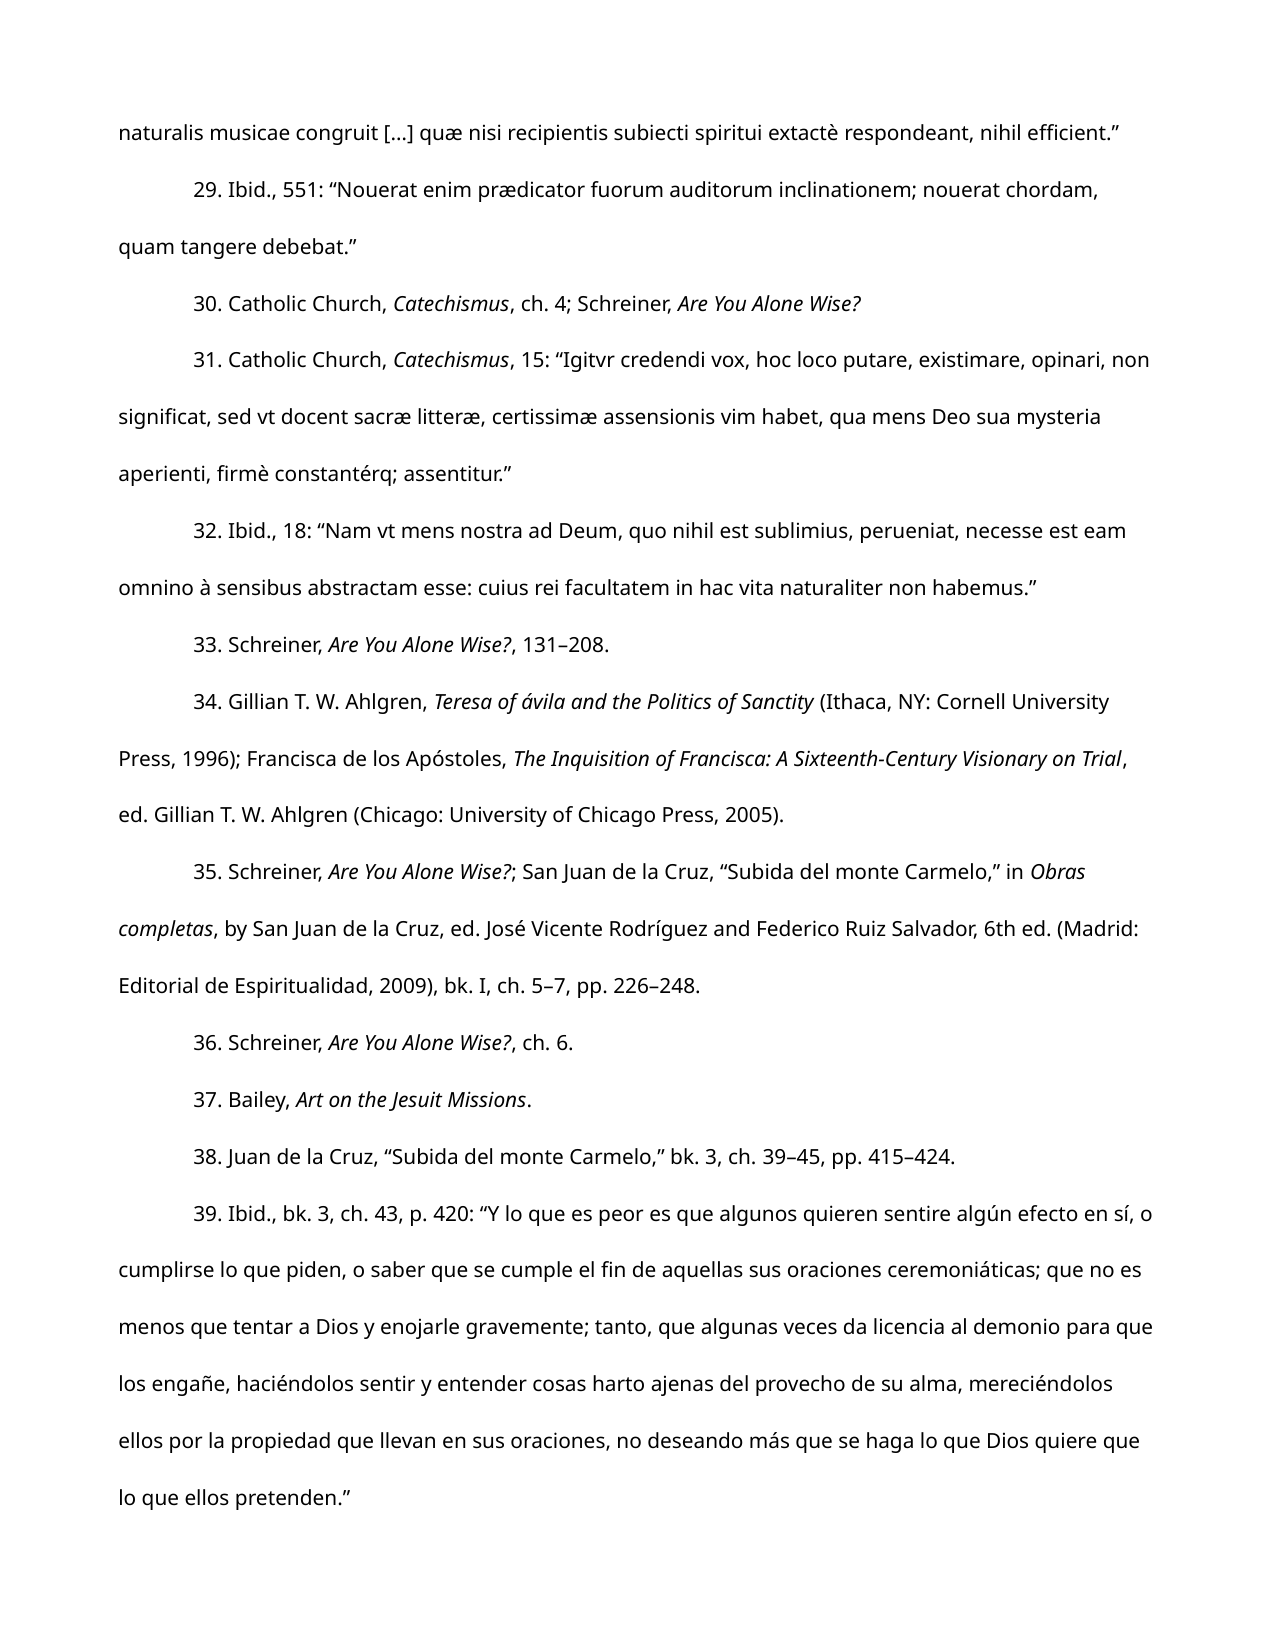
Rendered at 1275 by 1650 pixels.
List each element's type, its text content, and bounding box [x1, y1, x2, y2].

text Ibid., 18: “Nam vt mens nostra ad Deum, quo nihil est sublimius, perueniat, necesse est eam omnino à sensibus abstractam esse: cuius rei facultatem in hac vita naturaliter non habemus.” [118, 516, 1157, 602]
text naturalis musicae congruit […] quæ nisi recipientis subiecti spiritui extactè respondeant, nihil efficient.” [118, 118, 1157, 147]
text Schreiner, Are You Alone Wise?, ch. 6. [118, 1028, 1157, 1057]
text Gillian T. W. Ahlgren, Teresa of ávila and the Politics of Sanctity (Ithaca, NY: Cornell University Press, 1996); Francisca de los Apóstoles, The Inquisition of Francisca: A Sixteenth-Century Visionary on Trial, ed. Gillian T. W. Ahlgren (Chicago: University of Chicago Press, 2005). [118, 687, 1157, 829]
text Schreiner, Are You Alone Wise?; San Juan de la Cruz, “Subida del monte Carmelo,” in Obras completas, by San Juan de la Cruz, ed. José Vicente Rodríguez and Federico Ruiz Salvador, 6th ed. (Madrid: Editorial de Espiritualidad, 2009), bk. I, ch. 5–7, pp. 226–248. [118, 857, 1157, 1000]
text Bailey, Art on the Jesuit Missions. [118, 1085, 1157, 1113]
text Schreiner, Are You Alone Wise?, 131–208. [118, 630, 1157, 658]
text Ibid., bk. 3, ch. 43, p. 420: “Y lo que es peor es que algunos quieren sentire algún efecto en sí, o cumplirse lo que piden, o saber que se cumple el fin de aquellas sus oraciones ceremoniáticas; que no es menos que tentar a Dios y enojarle gravemente; tanto, que algunas veces da licencia al demonio para que los engañe, haciéndolos sentir y entender cosas harto ajenas del provecho de su alma, mereciéndolos ellos por la propiedad que llevan en sus oraciones, no deseando más que se haga lo que Dios quiere que lo que ellos pretenden.” [118, 1199, 1157, 1512]
text Ibid., 551: “Nouerat enim prædicator fuorum auditorum inclinationem; nouerat chordam, quam tangere debebat.” [118, 175, 1157, 260]
text Juan de la Cruz, “Subida del monte Carmelo,” bk. 3, ch. 39–45, pp. 415–424. [118, 1142, 1157, 1170]
text Catholic Church, Catechismus, ch. 4; Schreiner, Are You Alone Wise? [118, 289, 1157, 317]
text Catholic Church, Catechismus, 15: “Igitvr credendi vox, hoc loco putare, existimare, opinari, non significat, sed vt docent sacræ litteræ, certissimæ assensionis vim habet, qua mens Deo sua mysteria aperienti, firmè constantérq; assentitur.” [118, 346, 1157, 488]
